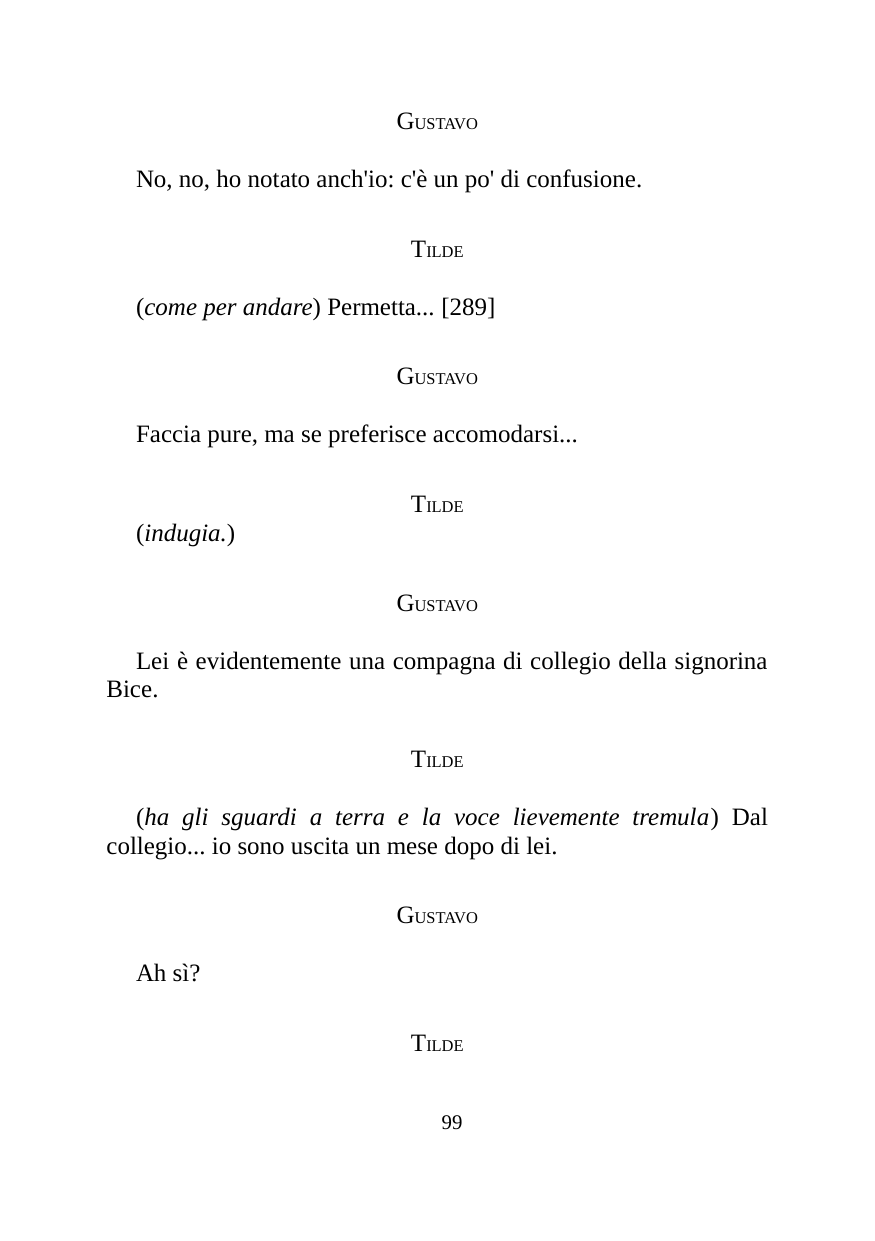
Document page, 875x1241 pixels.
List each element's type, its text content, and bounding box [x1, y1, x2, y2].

text Tilde [106, 489, 768, 518]
text (come per andare) Permetta... [289] [106, 292, 768, 321]
text Tilde [106, 234, 768, 263]
text Gustavo [106, 361, 768, 390]
text Lei è evidentemente una compagna di collegio della signorina Bice. [106, 646, 768, 703]
text Gustavo [106, 106, 768, 135]
text (ha gli sguardi a terra e la voce lievemente tremula) Dal collegio... io sono uscita un mese dopo di lei. [106, 802, 768, 859]
text Ah sì? [106, 958, 768, 987]
text Tilde [106, 1028, 768, 1057]
text No, no, ho notato anch'io: c'è un po' di confusione. [106, 164, 768, 193]
text Gustavo [106, 901, 768, 929]
text (indugia.) [106, 518, 768, 547]
text Gustavo [106, 588, 768, 617]
text Faccia pure, ma se preferisce accomodarsi... [106, 419, 768, 448]
text Tilde [106, 744, 768, 773]
